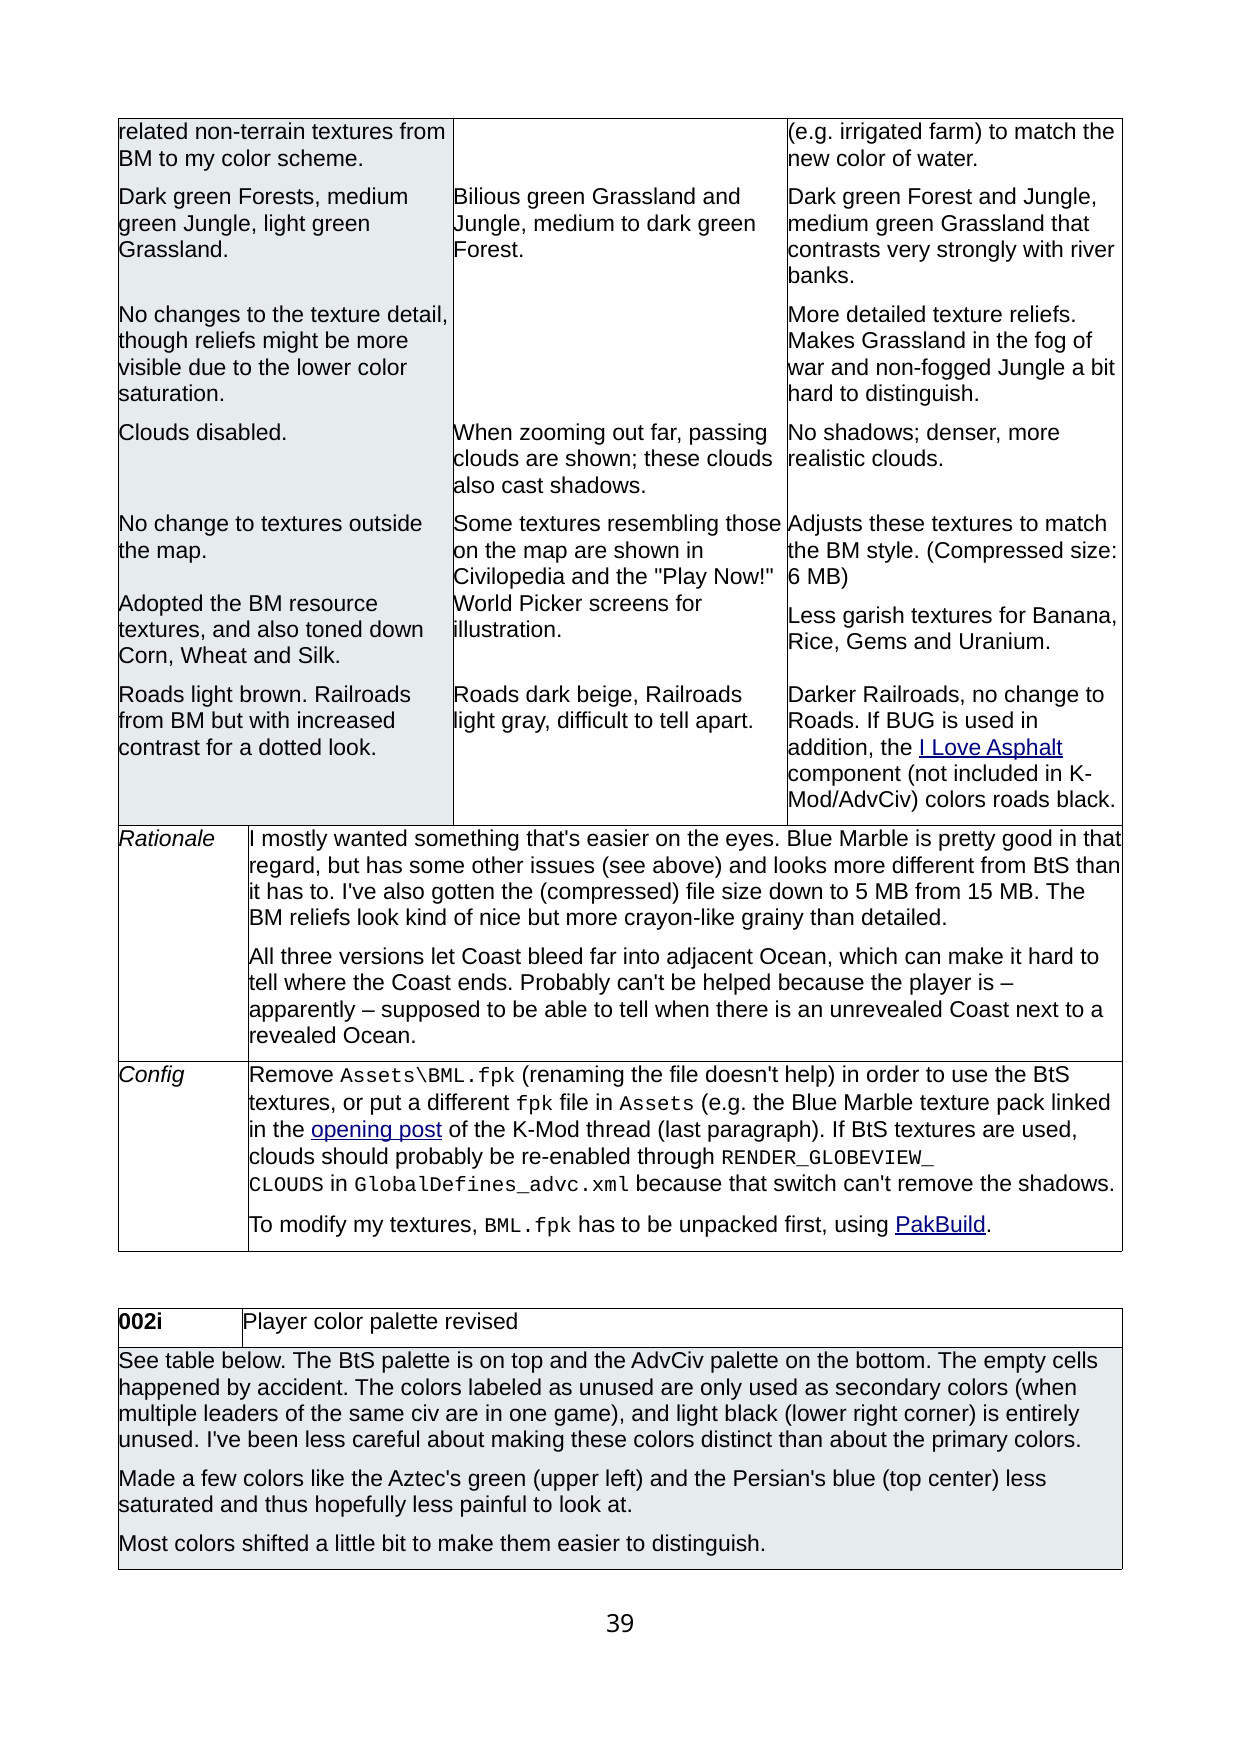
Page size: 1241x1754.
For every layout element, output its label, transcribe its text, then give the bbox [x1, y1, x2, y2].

table_cell (e.g. irrigated farm) to match the new color of water. Dark green Forest and Jungle, medium green Grassland that contrasts very strongly with river banks. More detailed texture reliefs. Makes Grassland in the fog of war and non-fogged Jungle a bit hard to distinguish. No shadows; denser, more realistic clouds. Adjusts these textures to match the BM style. (Compressed size: 6 MB) Less garish textures for Banana, Rice, Gems and Uranium. Darker Railroads, no change to Roads. If BUG is used in addition, the I Love Asphalt component (not included in K-Mod/AdvCiv) colors roads black. [788, 119, 1122, 825]
table_header Player color palette revised [243, 1309, 1122, 1347]
table_cell See table below. The BtS palette is on top and the AdvCiv palette on the bottom. The empty cells happened by accident. The colors labeled as unused are only used as secondary colors (when multiple leaders of the same civ are in one game), and light black (lower right corner) is entirely unused. I've been less careful about making these colors distinct than about the primary colors. Made a few colors like the Aztec's green (upper left) and the Persian's blue (top center) less saturated and thus hopefully less painful to look at. Most colors shifted a little bit to make them easier to distinguish. [119, 1348, 1122, 1569]
table_cell related non-terrain textures from BM to my color scheme. Dark green Forests, medium green Jungle, light green Grassland. No changes to the texture detail, though reliefs might be more visible due to the lower color saturation. Clouds disabled. No change to textures outside the map. Adopted the BM resource textures, and also toned down Corn, Wheat and Silk. Roads light brown. Railroads from BM but with increased contrast for a dotted look. [119, 119, 453, 825]
table_cell Remove Assets\BML.fpk (renaming the file doesn't help) in order to use the BtS textures, or put a different fpk file in Assets (e.g. the Blue Marble texture pack linked in the opening post of the K-Mod thread (last paragraph). If BtS textures are used, clouds should probably be re-enabled through RENDER_GLOBEVIEW_ CLOUDS in GlobalDefines_advc.xml because that switch can't remove the shadows. To modify my textures, BML.fpk has to be unpacked first, using PakBuild. [249, 1062, 1122, 1251]
table_cell Rationale [119, 826, 248, 1061]
table_cell Bilious green Grassland and Jungle, medium to dark green Forest. When zooming out far, passing clouds are shown; these clouds also cast shadows. Some textures resembling those on the map are shown in Civilopedia and the "Play Now!" World Picker screens for illustration. Roads dark beige, Railroads light gray, difficult to tell apart. [454, 119, 787, 825]
table_cell Config [119, 1062, 248, 1251]
table_header 002i [119, 1309, 242, 1347]
table_cell I mostly wanted something that's easier on the eyes. Blue Marble is pretty good in that regard, but has some other issues (see above) and looks more different from BtS than it has to. I've also gotten the (compressed) file size down to 5 MB from 15 MB. The BM reliefs look kind of nice but more crayon-like grainy than detailed. All three versions let Coast bleed far into adjacent Ocean, which can make it hard to tell where the Coast ends. Probably can't be helped because the player is – apparently – supposed to be able to tell when there is an unrevealed Coast next to a revealed Ocean. [249, 826, 1122, 1061]
